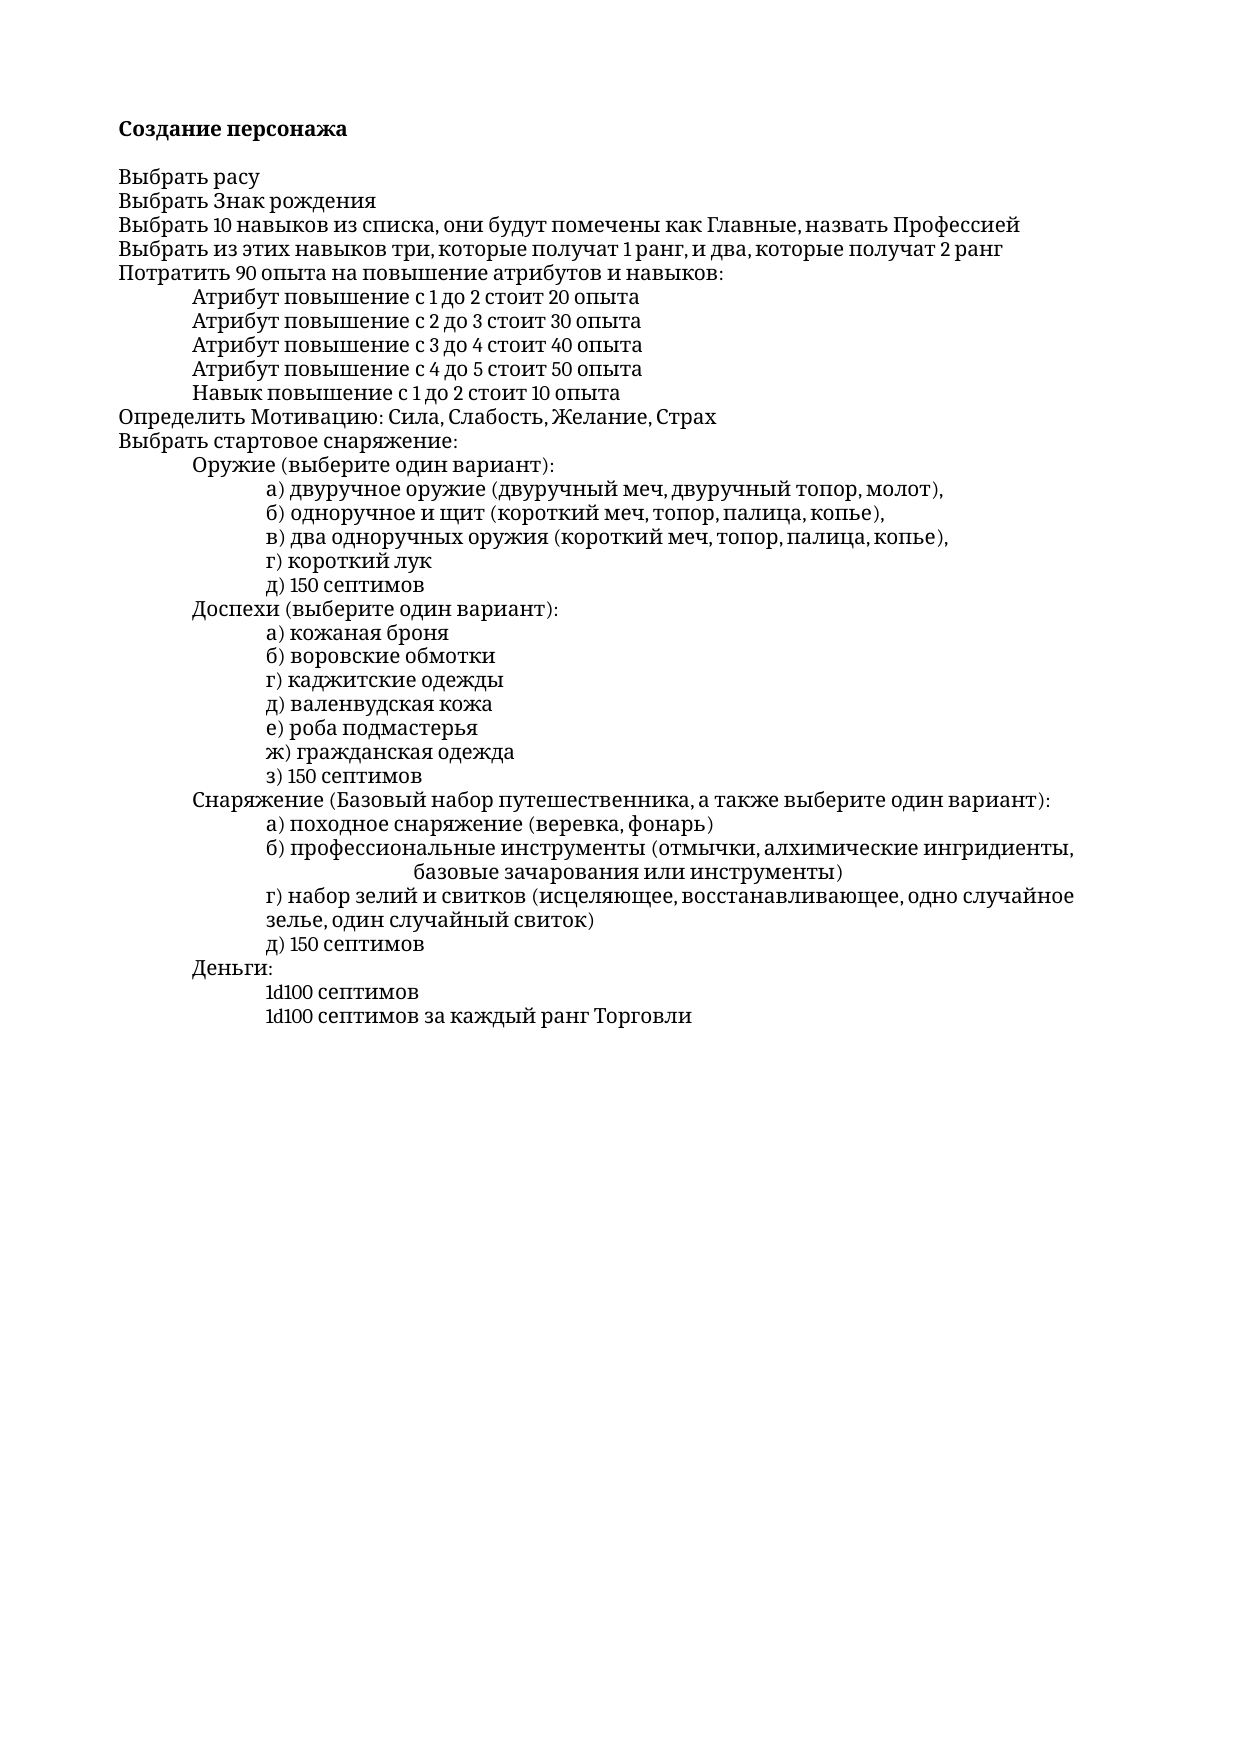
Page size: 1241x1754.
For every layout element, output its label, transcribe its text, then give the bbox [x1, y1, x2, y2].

text г) каджитские одежды [118, 669, 1122, 693]
text а) двуручное оружие (двуручный меч, двуручный топор, молот), [118, 477, 1122, 501]
text е) роба подмастерья [118, 717, 1122, 741]
text Выбрать из этих навыков три, которые получат 1 ранг, и два, которые получат 2 ранг [118, 238, 1122, 262]
text Атрибут повышение с 2 до 3 стоит 30 опыта [118, 310, 1122, 334]
text в) два одноручных оружия (короткий меч, топор, палица, копье), [118, 525, 1122, 549]
text Атрибут повышение с 3 до 4 стоит 40 опыта [118, 334, 1122, 358]
text Деньги: [118, 957, 1122, 981]
text 1d100 септимов [118, 981, 1122, 1004]
text д) 150 септимов [118, 933, 1122, 957]
text д) валенвудская кожа [118, 693, 1122, 717]
text Выбрать стартовое снаряжение: [118, 429, 1122, 453]
text Потратить 90 опыта на повышение атрибутов и навыков: [118, 262, 1122, 286]
text Определить Мотивацию: Сила, Слабость, Желание, Страх [118, 406, 1122, 429]
text б) профессиональные инструменты (отмычки, алхимические ингридиенты, базовые зачарования или инструменты) г) набор зелий и свитков (исцеляющее, восстанавливающее, одно случайное зелье, один случайный свиток) [118, 837, 1122, 933]
text г) короткий лук [118, 549, 1122, 573]
text ж) гражданская одежда [118, 741, 1122, 765]
text Атрибут повышение с 1 до 2 стоит 20 опыта [118, 286, 1122, 310]
text Снаряжение (Базовый набор путешественника, а также выберите один вариант): [118, 789, 1122, 813]
text д) 150 септимов [118, 573, 1122, 597]
text Выбрать 10 навыков из списка, они будут помечены как Главные, назвать Профессией [118, 214, 1122, 238]
text з) 150 септимов [118, 765, 1122, 789]
text Навык повышение с 1 до 2 стоит 10 опыта [118, 382, 1122, 406]
text Атрибут повышение с 4 до 5 стоит 50 опыта [118, 358, 1122, 382]
text Доспехи (выберите один вариант): [118, 597, 1122, 621]
text 1d100 септимов за каждый ранг Торговли [118, 1004, 1122, 1028]
text а) кожаная броня [118, 621, 1122, 645]
text Создание персонажа [118, 118, 1122, 142]
text б) воровские обмотки [118, 645, 1122, 669]
text Выбрать расу [118, 166, 1122, 190]
text а) походное снаряжение (веревка, фонарь) [118, 813, 1122, 837]
text Оружие (выберите один вариант): [118, 453, 1122, 477]
text Выбрать Знак рождения [118, 190, 1122, 214]
text б) одноручное и щит (короткий меч, топор, палица, копье), [118, 501, 1122, 525]
